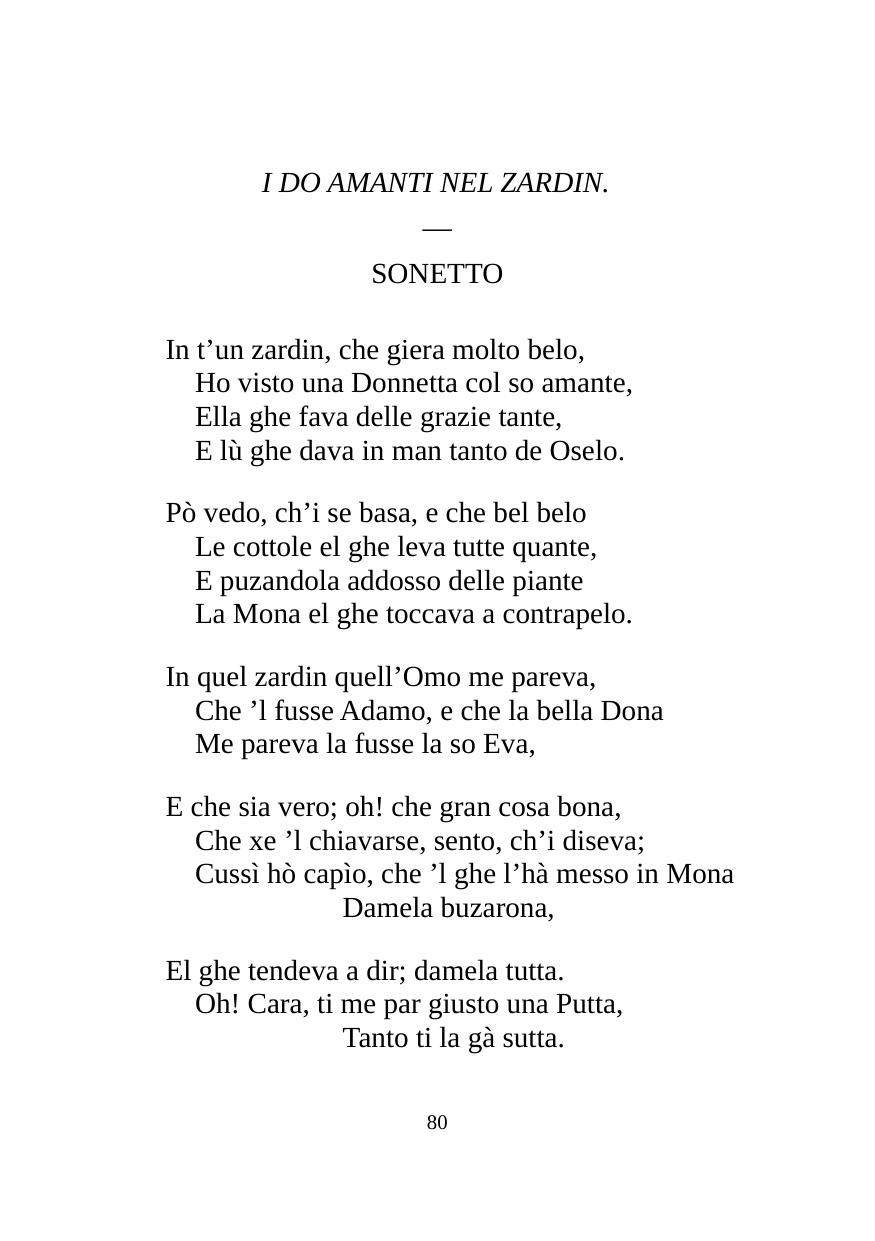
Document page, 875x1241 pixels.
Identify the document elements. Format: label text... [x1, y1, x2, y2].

text Pò vedo, ch’i se basa, e che bel belo Le cottole el ghe leva tutte quante, E puzandola addosso delle piante La Mona el ghe toccava a contrapelo. [165, 496, 768, 630]
subtitle I DO AMANTI NEL ZARDIN. [106, 165, 768, 199]
text In quel zardin quell’Omo me pareva, Che ’l fusse Adamo, e che la bella Dona Me pareva la fusse la so Eva, [165, 659, 768, 760]
text — [106, 211, 768, 244]
text SONETTO [106, 257, 768, 290]
text El ghe tendeva a dir; damela tutta. Oh! Cara, ti me par giusto una Putta, Tanto ti la gà sutta. [165, 953, 768, 1054]
text E che sia vero; oh! che gran cosa bona, Che xe ’l chiavarse, sento, ch’i diseva; Cussì hò capìo, che ’l ghe l’hà messo in Mona Damela buzarona, [165, 789, 768, 923]
text In t’un zardin, che giera molto belo, Ho visto una Donnetta col so amante, Ella ghe fava delle grazie tante, E lù ghe dava in man tanto de Oselo. [165, 332, 768, 466]
